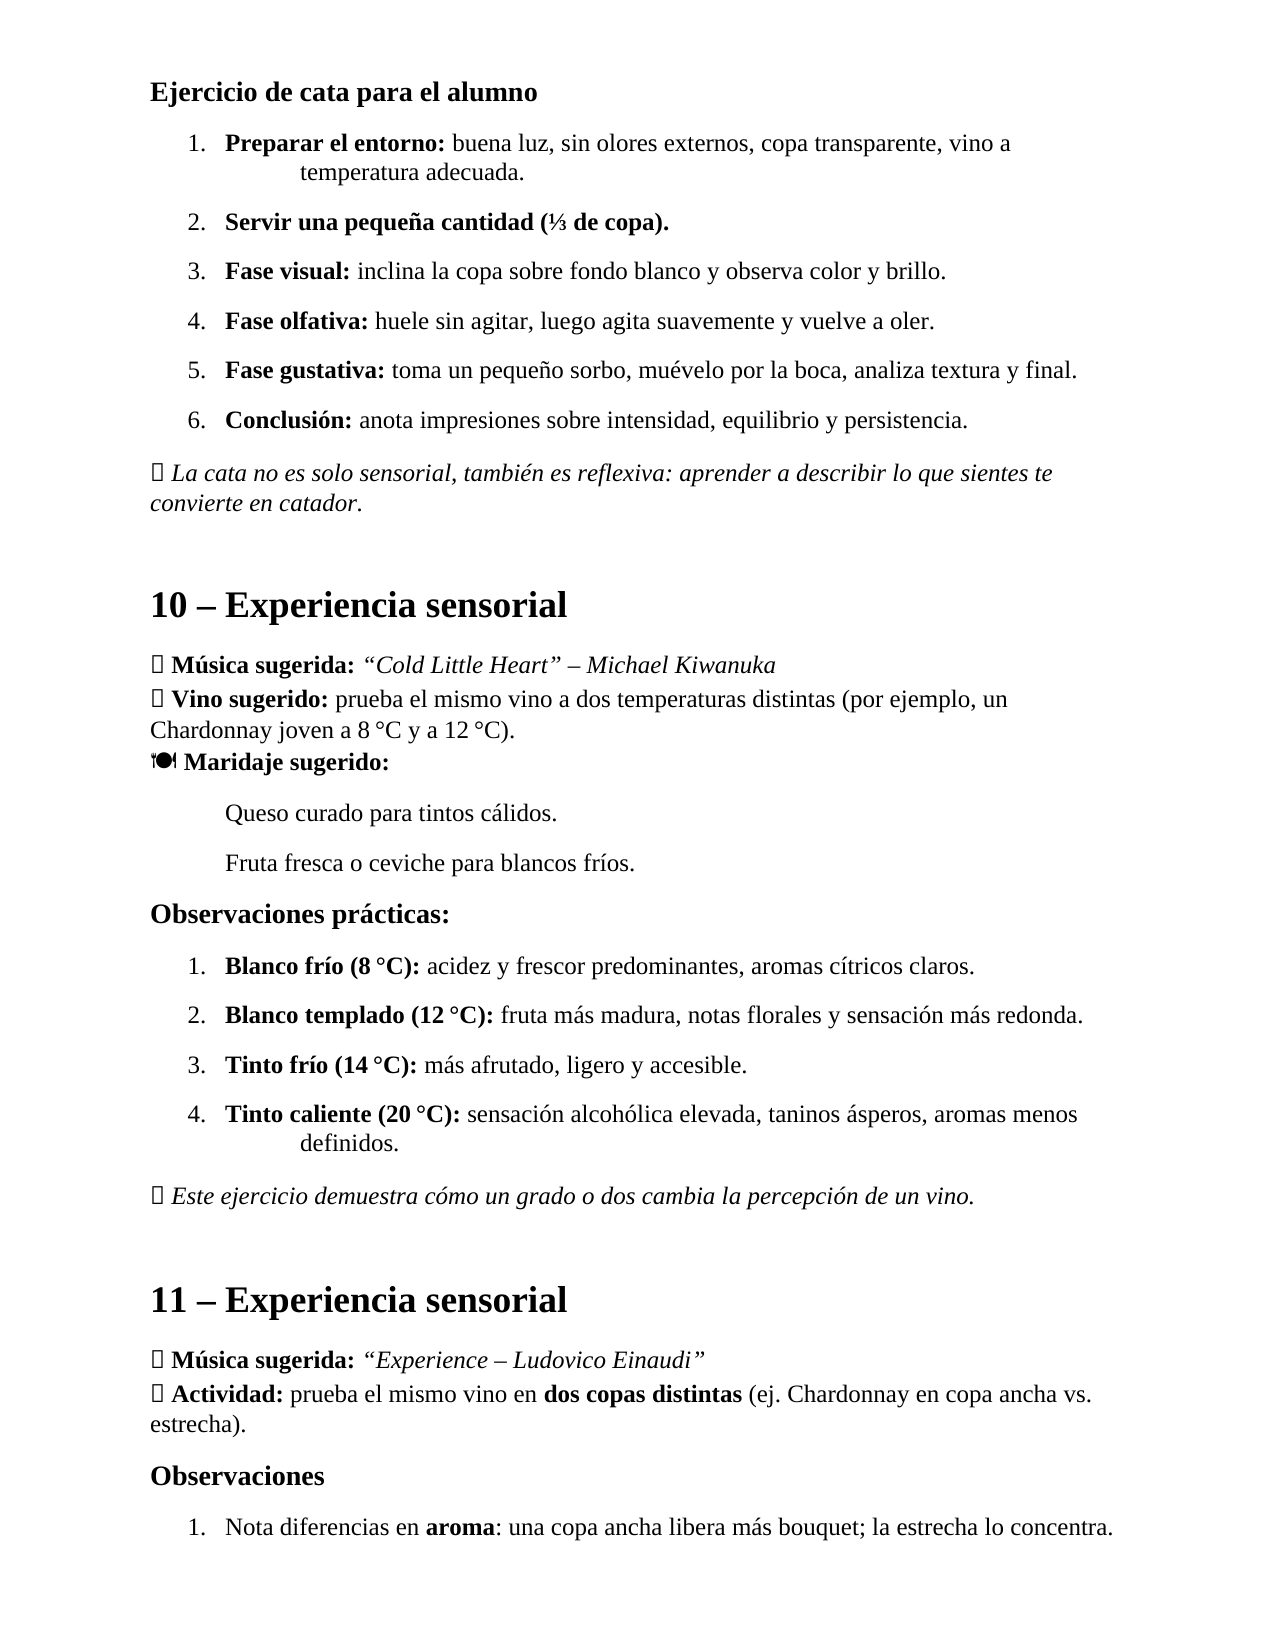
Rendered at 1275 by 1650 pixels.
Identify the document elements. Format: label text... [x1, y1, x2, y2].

list Fase visual: inclina la copa sobre fondo blanco y observa color y brillo. [187, 256, 1125, 285]
text 10 – Experiencia sensorial [150, 583, 1125, 626]
list Preparar el entorno: buena luz, sin olores externos, copa transparente, vino a temperatura adecuada. [187, 128, 1125, 186]
list Fase gustativa: toma un pequeño sorbo, muévelo por la boca, analiza textura y final. [187, 355, 1125, 384]
list Tinto frío (14 °C): más afrutado, ligero y accesible. [187, 1050, 1125, 1079]
list Servir una pequeña cantidad (⅓ de copa). [187, 207, 1125, 235]
text Observaciones prácticas: [150, 898, 1125, 930]
list Tinto caliente (20 °C): sensación alcohólica elevada, taninos ásperos, aromas menos definidos. [187, 1099, 1125, 1157]
text 📝 La cata no es solo sensorial, también es reflexiva: aprender a describir lo que sientes te convierte en catador. [150, 454, 1125, 517]
list Queso curado para tintos cálidos. [187, 798, 1125, 827]
text 🎶 Música sugerida: “Experience – Ludovico Einaudi” 🍷 Actividad: prueba el mismo vino en dos copas distintas (ej. Chardonnay en copa ancha vs. estrecha). [150, 1341, 1125, 1438]
text Ejercicio de cata para el alumno [150, 75, 1125, 107]
list Conclusión: anota impresiones sobre intensidad, equilibrio y persistencia. [187, 405, 1125, 434]
text Observaciones [150, 1459, 1125, 1491]
list Blanco templado (12 °C): fruta más madura, notas florales y sensación más redonda. [187, 1000, 1125, 1029]
list Fase olfativa: huele sin agitar, luego agita suavemente y vuelve a oler. [187, 306, 1125, 334]
list Fruta fresca o ceviche para blancos fríos. [187, 848, 1125, 877]
text 11 – Experiencia sensorial [150, 1277, 1125, 1321]
text 🎶 Música sugerida: “Cold Little Heart” – Michael Kiwanuka 🍷 Vino sugerido: prueba el mismo vino a dos temperaturas distintas (por ejemplo, un Chardonnay joven a 8 °C y a 12 °C). 🍽 Maridaje sugerido: [150, 647, 1125, 778]
list Blanco frío (8 °C): acidez y frescor predominantes, aromas cítricos claros. [187, 951, 1125, 979]
list Nota diferencias en aroma: una copa ancha libera más bouquet; la estrecha lo concentra. [187, 1512, 1125, 1541]
text 🎯 Este ejercicio demuestra cómo un grado o dos cambia la percepción de un vino. [150, 1178, 1125, 1212]
